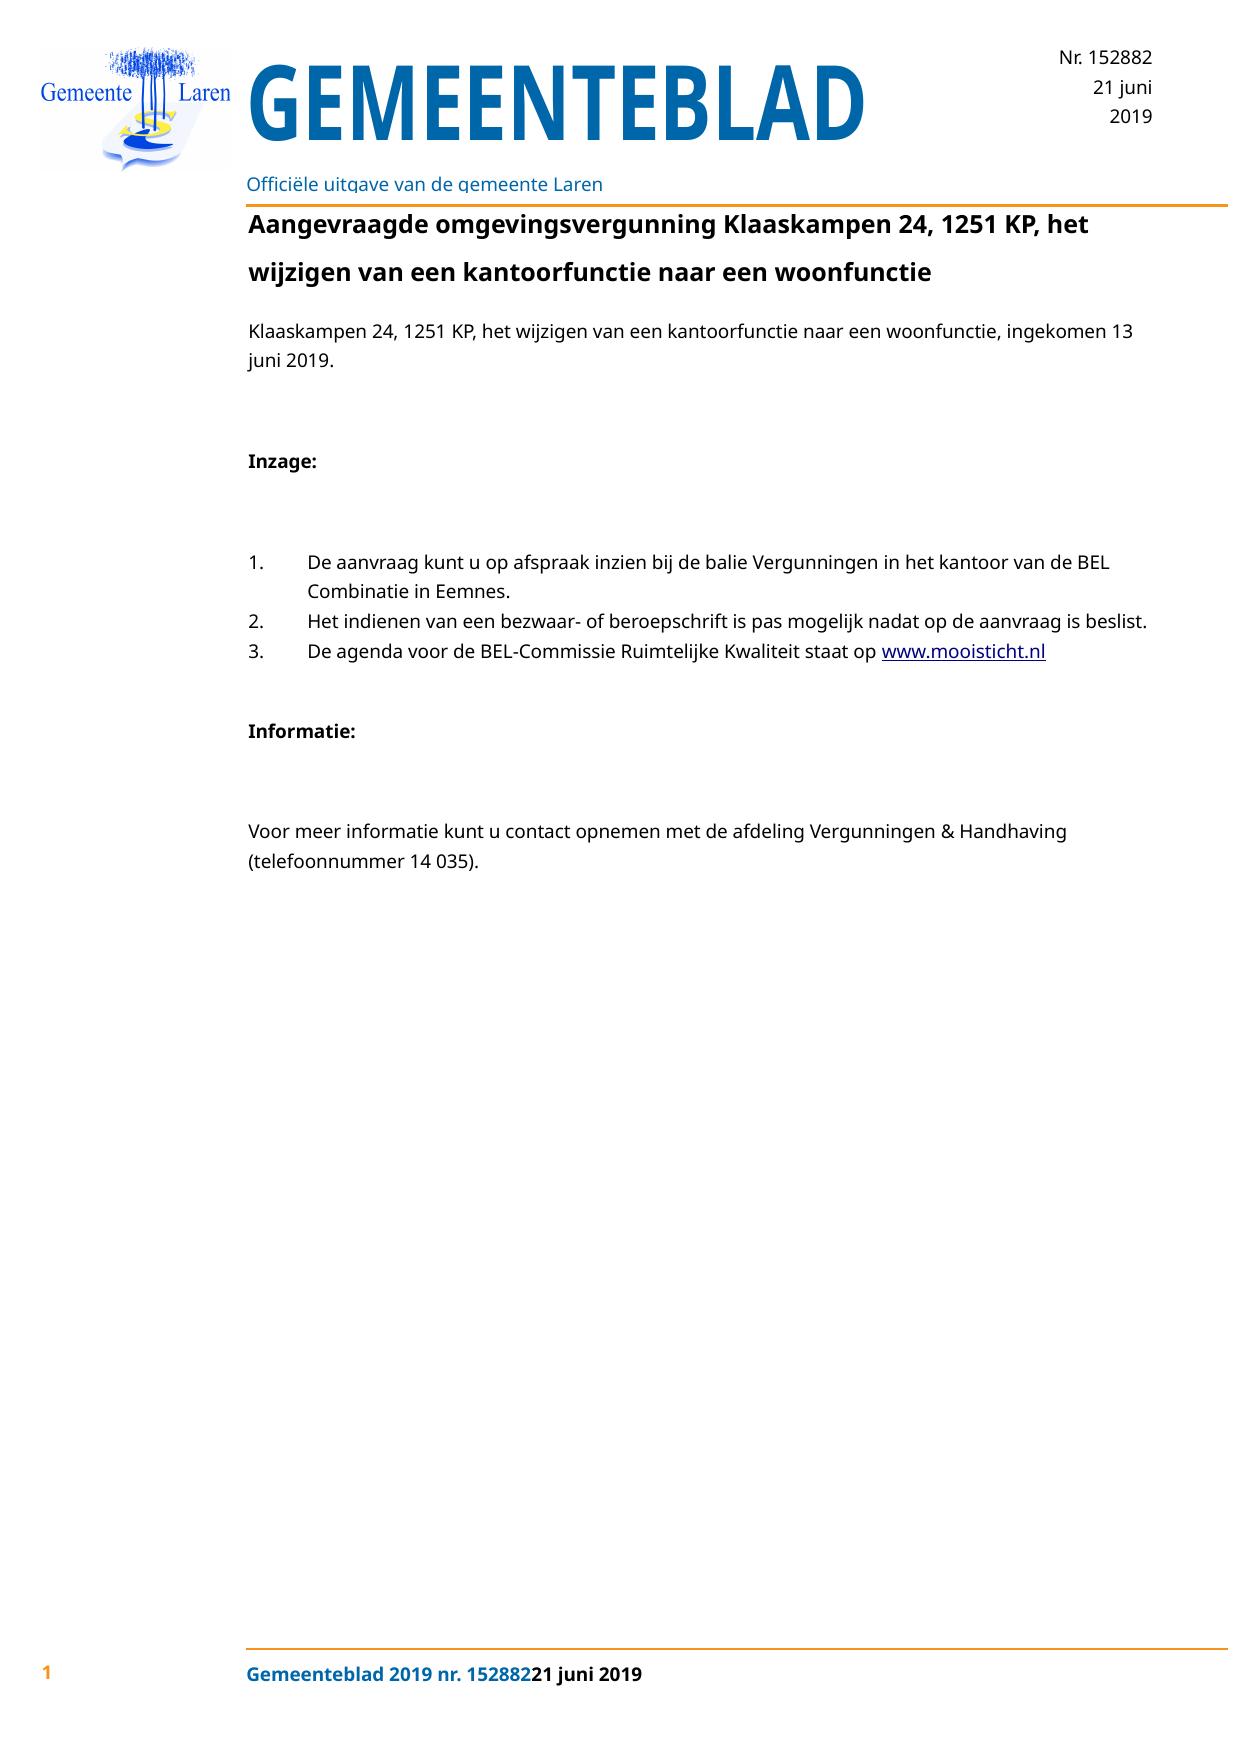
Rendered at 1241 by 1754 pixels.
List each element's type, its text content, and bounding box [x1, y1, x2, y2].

list De aanvraag kunt u op afspraak inzien bij de balie Vergunningen in het kantoor van de BEL Combinatie in Eemnes. [248, 549, 1152, 604]
list De agenda voor de BEL-Commissie Ruimtelijke Kwaliteit staat op www.mooisticht.nl [248, 638, 1152, 664]
text Informatie: [248, 718, 1152, 744]
text Klaaskampen 24, 1251 KP, het wijzigen van een kantoorfunctie naar een woonfunctie, ingekomen 13 juni 2019. [248, 318, 1152, 373]
text Inzage: [248, 448, 1152, 474]
text Aangevraagde omgevingsvergunning Klaaskampen 24, 1251 KP, het wijzigen van een kantoorfunctie naar een woonfunctie [248, 207, 1152, 288]
list Het indienen van een bezwaar- of beroepschrift is pas mogelijk nadat op de aanvraag is beslist. [248, 608, 1152, 634]
picture [41, 47, 231, 172]
text Voor meer informatie kunt u contact opnemen met de afdeling Vergunningen & Handhaving (telefoonnummer 14 035). [248, 819, 1152, 874]
